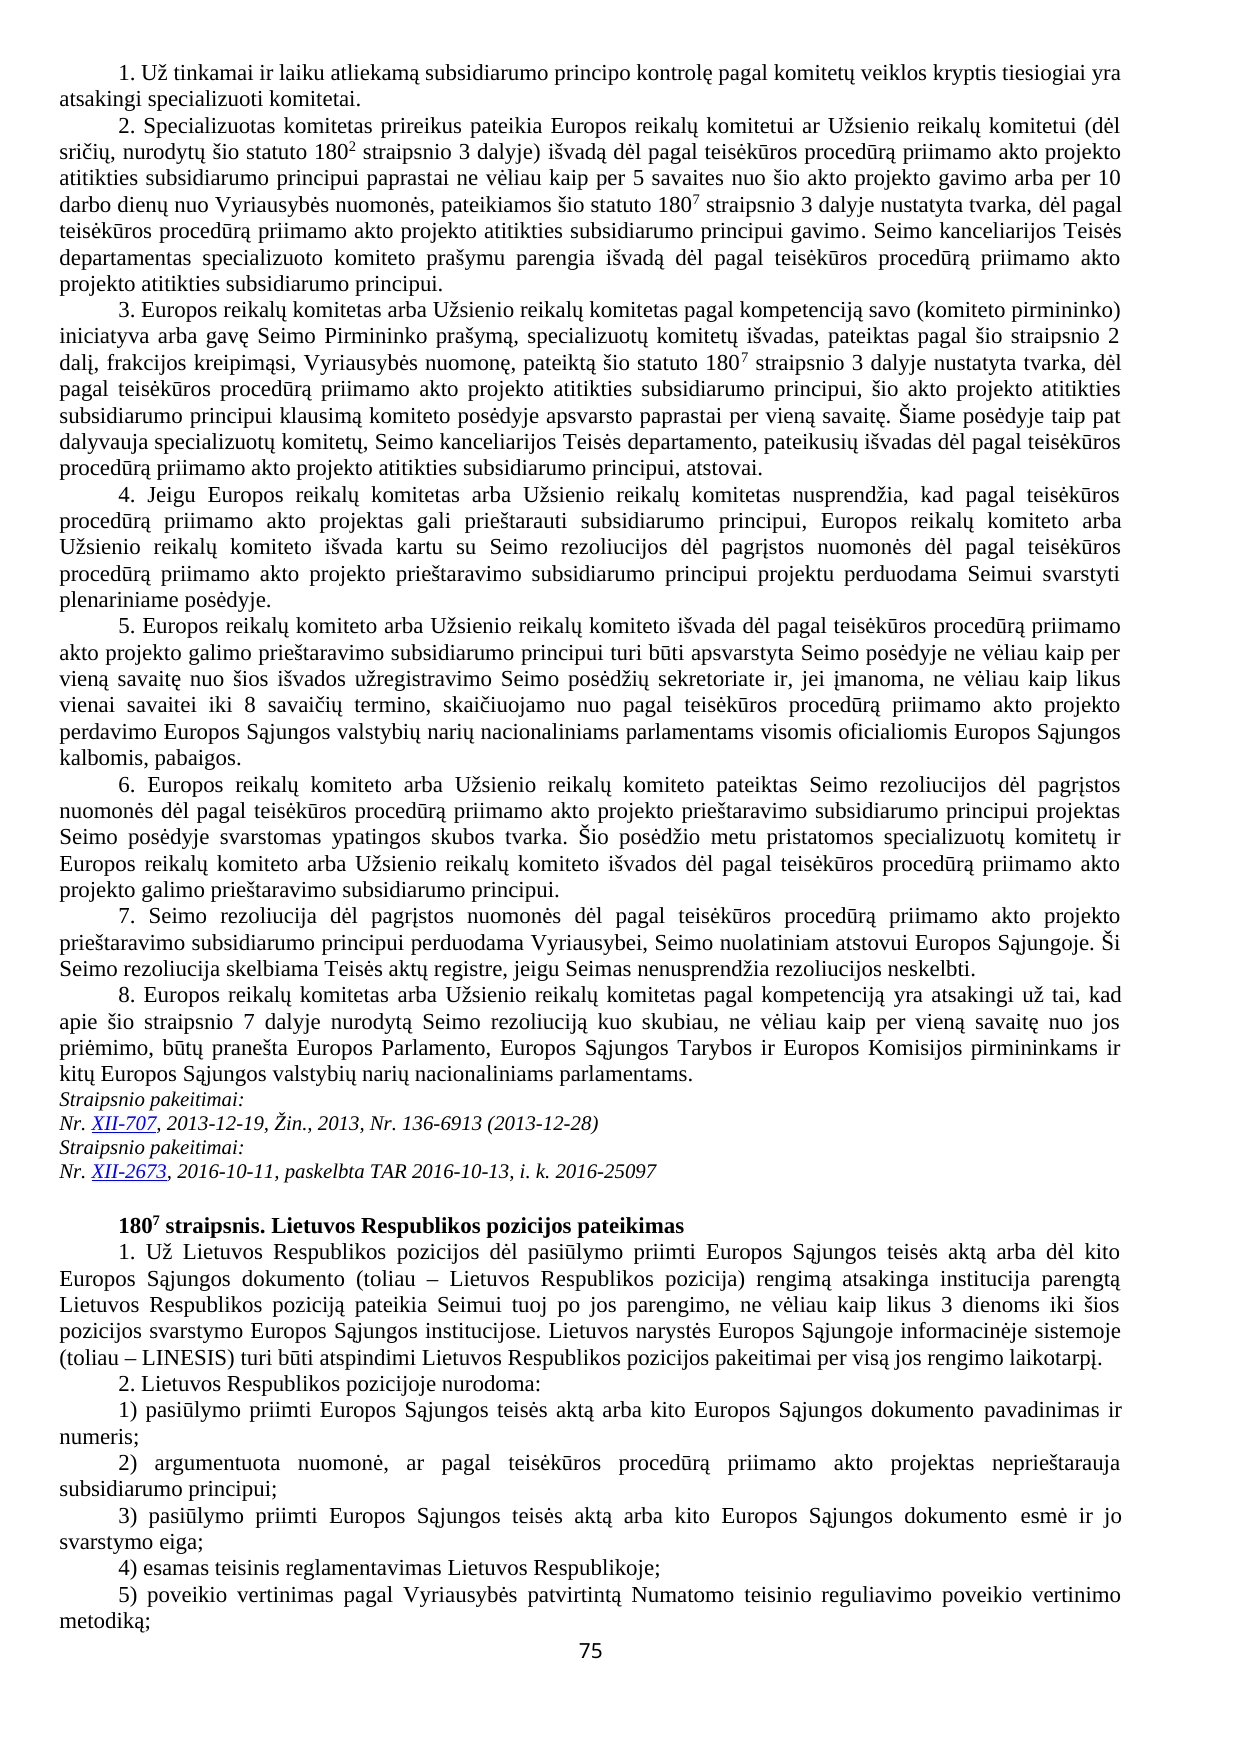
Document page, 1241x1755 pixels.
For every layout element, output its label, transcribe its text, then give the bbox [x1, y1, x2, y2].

text 1. Už tinkamai ir laiku atliekamą subsidiarumo principo kontrolę pagal komitetų veiklos kryptis tiesiogiai yra atsakingi specializuoti komitetai. [59, 59, 1122, 112]
text Straipsnio pakeitimai: [59, 1087, 1122, 1111]
text Nr. XII-2673, 2016-10-11, paskelbta TAR 2016-10-13, i. k. 2016-25097 [59, 1159, 1122, 1183]
text Straipsnio pakeitimai: [59, 1135, 1122, 1159]
text 4) esamas teisinis reglamentavimas Lietuvos Respublikoje; [59, 1554, 1122, 1581]
text 6. Europos reikalų komiteto arba Užsienio reikalų komiteto pateiktas Seimo rezoliucijos dėl pagrįstos nuomonės dėl pagal teisėkūros procedūrą priimamo akto projekto prieštaravimo subsidiarumo principui projektas Seimo posėdyje svarstomas ypatingos skubos tvarka. Šio posėdžio metu pristatomos specializuotų komitetų ir Europos reikalų komiteto arba Užsienio reikalų komiteto išvados dėl pagal teisėkūros procedūrą priimamo akto projekto galimo prieštaravimo subsidiarumo principui. [59, 771, 1122, 902]
text Nr. XII-707, 2013-12-19, Žin., 2013, Nr. 136-6913 (2013-12-28) [59, 1111, 1122, 1135]
text 1. Už Lietuvos Respublikos pozicijos dėl pasiūlymo priimti Europos Sąjungos teisės aktą arba dėl kito Europos Sąjungos dokumento (toliau – Lietuvos Respublikos pozicija) rengimą atsakinga institucija parengtą Lietuvos Respublikos poziciją pateikia Seimui tuoj po jos parengimo, ne vėliau kaip likus 3 dienoms iki šios pozicijos svarstymo Europos Sąjungos institucijose. Lietuvos narystės Europos Sąjungoje informacinėje sistemoje (toliau – LINESIS) turi būti atspindimi Lietuvos Respublikos pozicijos pakeitimai per visą jos rengimo laikotarpį. [59, 1238, 1122, 1370]
text 5. Europos reikalų komiteto arba Užsienio reikalų komiteto išvada dėl pagal teisėkūros procedūrą priimamo akto projekto galimo prieštaravimo subsidiarumo principui turi būti apsvarstyta Seimo posėdyje ne vėliau kaip per vieną savaitę nuo šios išvados užregistravimo Seimo posėdžių sekretoriate ir, jei įmanoma, ne vėliau kaip likus vienai savaitei iki 8 savaičių termino, skaičiuojamo nuo pagal teisėkūros procedūrą priimamo akto projekto perdavimo Europos Sąjungos valstybių narių nacionaliniams parlamentams visomis oficialiomis Europos Sąjungos kalbomis, pabaigos. [59, 612, 1122, 771]
text 5) poveikio vertinimas pagal Vyriausybės patvirtintą Numatomo teisinio reguliavimo poveikio vertinimo metodiką; [59, 1581, 1122, 1633]
text 3) pasiūlymo priimti Europos Sąjungos teisės aktą arba kito Europos Sąjungos dokumento esmė ir jo svarstymo eiga; [59, 1502, 1122, 1554]
text 4. Jeigu Europos reikalų komitetas arba Užsienio reikalų komitetas nusprendžia, kad pagal teisėkūros procedūrą priimamo akto projektas gali prieštarauti subsidiarumo principui, Europos reikalų komiteto arba Užsienio reikalų komiteto išvada kartu su Seimo rezoliucijos dėl pagrįstos nuomonės dėl pagal teisėkūros procedūrą priimamo akto projekto prieštaravimo subsidiarumo principui projektu perduodama Seimui svarstyti plenariniame posėdyje. [59, 481, 1122, 612]
text 2. Specializuotas komitetas prireikus pateikia Europos reikalų komitetui ar Užsienio reikalų komitetui (dėl sričių, nurodytų šio statuto 1802 straipsnio 3 dalyje) išvadą dėl pagal teisėkūros procedūrą priimamo akto projekto atitikties subsidiarumo principui paprastai ne vėliau kaip per 5 savaites nuo šio akto projekto gavimo arba per 10 darbo dienų nuo Vyriausybės nuomonės, pateikiamos šio statuto 1807 straipsnio 3 dalyje nustatyta tvarka, dėl pagal teisėkūros procedūrą priimamo akto projekto atitikties subsidiarumo principui gavimo. Seimo kanceliarijos Teisės departamentas specializuoto komiteto prašymu parengia išvadą dėl pagal teisėkūros procedūrą priimamo akto projekto atitikties subsidiarumo principui. [59, 112, 1122, 296]
text 2. Lietuvos Respublikos pozicijoje nurodoma: [59, 1370, 1122, 1396]
text 8. Europos reikalų komitetas arba Užsienio reikalų komitetas pagal kompetenciją yra atsakingi už tai, kad apie šio straipsnio 7 dalyje nurodytą Seimo rezoliuciją kuo skubiau, ne vėliau kaip per vieną savaitę nuo jos priėmimo, būtų pranešta Europos Parlamento, Europos Sąjungos Tarybos ir Europos Komisijos pirmininkams ir kitų Europos Sąjungos valstybių narių nacionaliniams parlamentams. [59, 981, 1122, 1087]
text 1807 straipsnis. Lietuvos Respublikos pozicijos pateikimas [59, 1212, 1122, 1238]
text 2) argumentuota nuomonė, ar pagal teisėkūros procedūrą priimamo akto projektas neprieštarauja subsidiarumo principui; [59, 1449, 1122, 1502]
text 7. Seimo rezoliucija dėl pagrįstos nuomonės dėl pagal teisėkūros procedūrą priimamo akto projekto prieštaravimo subsidiarumo principui perduodama Vyriausybei, Seimo nuolatiniam atstovui Europos Sąjungoje. Ši Seimo rezoliucija skelbiama Teisės aktų registre, jeigu Seimas nenusprendžia rezoliucijos neskelbti. [59, 902, 1122, 981]
text 1) pasiūlymo priimti Europos Sąjungos teisės aktą arba kito Europos Sąjungos dokumento pavadinimas ir numeris; [59, 1396, 1122, 1449]
text 3. Europos reikalų komitetas arba Užsienio reikalų komitetas pagal kompetenciją savo (komiteto pirmininko) iniciatyva arba gavę Seimo Pirmininko prašymą, specializuotų komitetų išvadas, pateiktas pagal šio straipsnio 2 dalį, frakcijos kreipimąsi, Vyriausybės nuomonę, pateiktą šio statuto 1807 straipsnio 3 dalyje nustatyta tvarka, dėl pagal teisėkūros procedūrą priimamo akto projekto atitikties subsidiarumo principui, šio akto projekto atitikties subsidiarumo principui klausimą komiteto posėdyje apsvarsto paprastai per vieną savaitę. Šiame posėdyje taip pat dalyvauja specializuotų komitetų, Seimo kanceliarijos Teisės departamento, pateikusių išvadas dėl pagal teisėkūros procedūrą priimamo akto projekto atitikties subsidiarumo principui, atstovai. [59, 296, 1122, 481]
